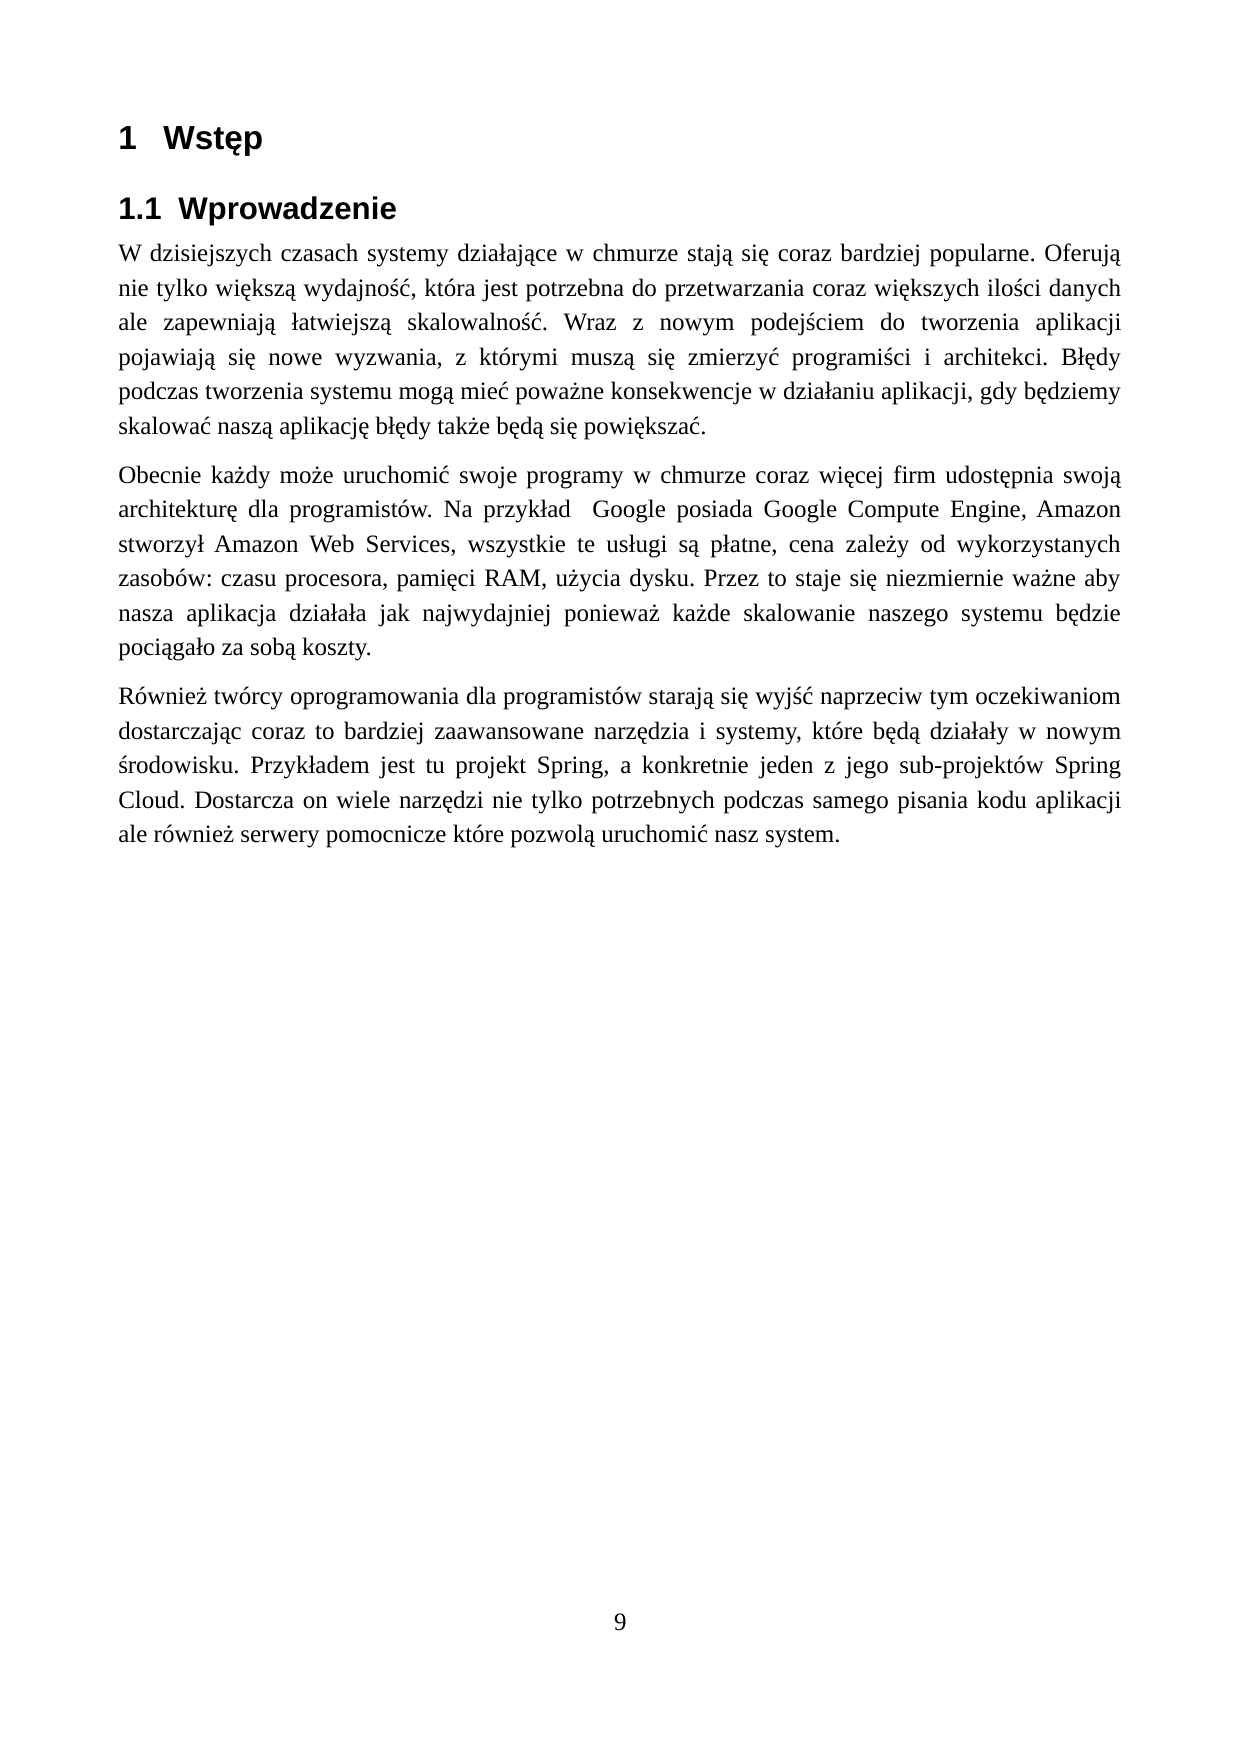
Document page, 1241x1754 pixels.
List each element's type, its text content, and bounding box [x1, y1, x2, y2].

text Obecnie każdy może uruchomić swoje programy w chmurze coraz więcej firm udostępnia swoją architekturę dla programistów. Na przykład Google posiada Google Compute Engine, Amazon stworzył Amazon Web Services, wszystkie te usługi są płatne, cena zależy od wykorzystanych zasobów: czasu procesora, pamięci RAM, użycia dysku. Przez to staje się niezmiernie ważne aby nasza aplikacja działała jak najwydajniej ponieważ każde skalowanie naszego systemu będzie pociągało za sobą koszty. [118, 460, 1122, 661]
text Również twórcy oprogramowania dla programistów starają się wyjść naprzeciw tym oczekiwaniom dostarczając coraz to bardziej zaawansowane narzędzia i systemy, które będą działały w nowym środowisku. Przykładem jest tu projekt Spring, a konkretnie jeden z jego sub-projektów Spring Cloud. Dostarcza on wiele narzędzi nie tylko potrzebnych podczas samego pisania kodu aplikacji ale również serwery pomocnicze które pozwolą uruchomić nasz system. [118, 681, 1122, 848]
text W dzisiejszych czasach systemy działające w chmurze stają się coraz bardziej popularne. Oferują nie tylko większą wydajność, która jest potrzebna do przetwarzania coraz większych ilości danych ale zapewniają łatwiejszą skalowalność. Wraz z nowym podejściem do tworzenia aplikacji pojawiają się nowe wyzwania, z którymi muszą się zmierzyć programiści i architekci. Błędy podczas tworzenia systemu mogą mieć poważne konsekwencje w działaniu aplikacji, gdy będziemy skalować naszą aplikację błędy także będą się powiększać. [118, 238, 1122, 439]
subtitle Wstęp [118, 118, 1122, 157]
subtitle Wprowadzenie [118, 190, 1122, 226]
